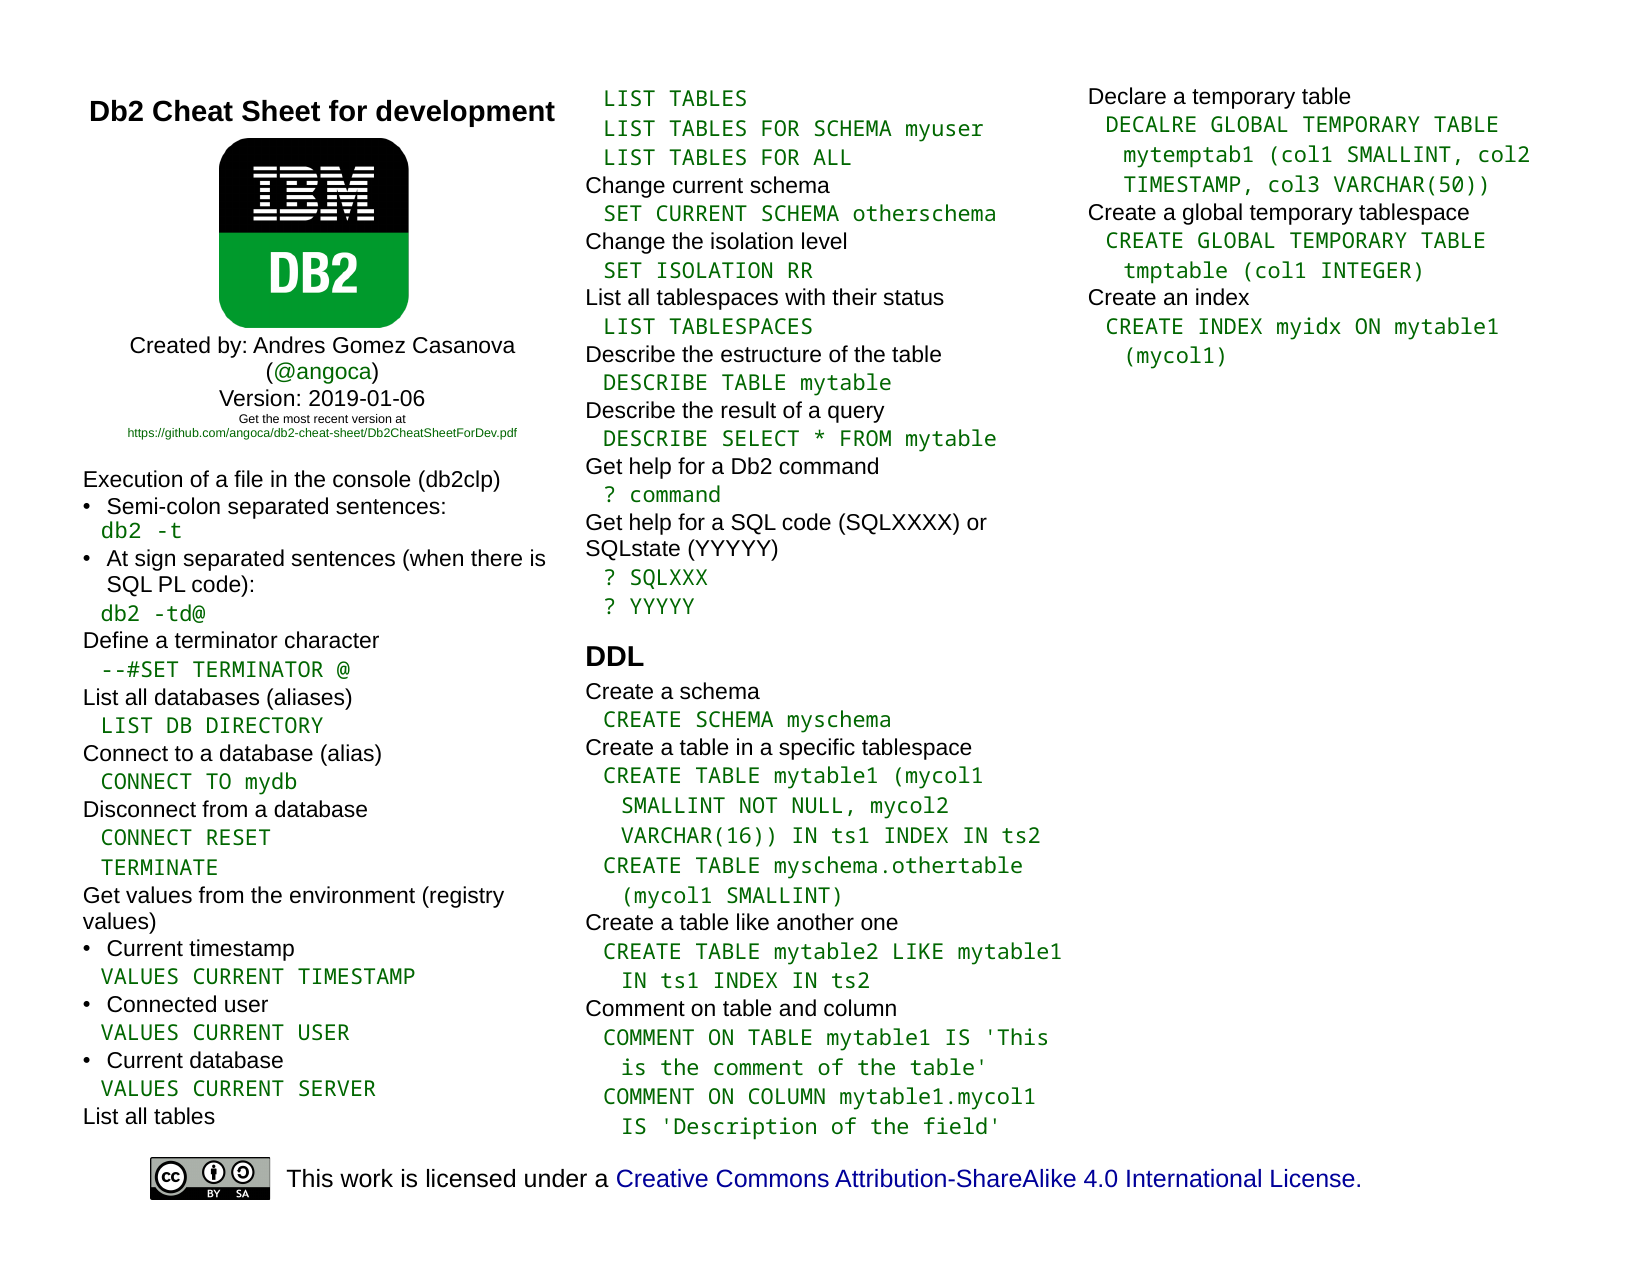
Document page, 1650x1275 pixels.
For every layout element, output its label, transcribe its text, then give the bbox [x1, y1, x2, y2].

list Semi-colon separated sentences: [83, 493, 562, 519]
text SET ISOLATION RR [603, 254, 1064, 284]
text Describe the estructure of the table [585, 341, 1064, 367]
subtitle DDL [585, 639, 1064, 672]
text DESCRIBE TABLE mytable [603, 367, 1064, 397]
list At sign separated sentences (when there is SQL PL code): [83, 545, 562, 598]
text Disconnect from a database [83, 796, 562, 822]
text Get help for a Db2 command [585, 453, 1064, 479]
text Create an index [1088, 284, 1567, 311]
text DECALRE GLOBAL TEMPORARY TABLE mytemptab1 (col1 SMALLINT, col2 TIMESTAMP, col3 VARCHAR(50)) [1105, 109, 1567, 198]
text Create a table like another one [585, 909, 1064, 936]
text Execution of a file in the console (db2clp) [83, 466, 562, 493]
text CREATE TABLE mytable1 (mycol1 SMALLINT NOT NULL, mycol2 VARCHAR(16)) IN ts1 INDEX IN ts2 [603, 760, 1064, 850]
text Comment on table and column [585, 995, 1064, 1022]
text Get help for a SQL code (SQLXXXX) or SQLstate (YYYYY) [585, 509, 1064, 562]
text --#SET TERMINATOR @ [100, 654, 562, 684]
text Get the most recent version at [83, 411, 562, 426]
text COMMENT ON TABLE mytable1 IS 'This is the comment of the table' [603, 1022, 1064, 1081]
text Create a table in a specific tablespace [585, 734, 1064, 760]
text SET CURRENT SCHEMA otherschema [603, 198, 1064, 228]
text LIST TABLES FOR SCHEMA myuser [603, 112, 1064, 142]
text List all databases (aliases) [83, 684, 562, 710]
picture [150, 1157, 271, 1200]
text Get values from the environment (registry values) [83, 882, 562, 934]
text Describe the result of a query [585, 397, 1064, 423]
text Created by: Andres Gomez Casanova (@angoca) [83, 333, 562, 385]
text db2 -td@ [100, 598, 562, 627]
text Change the isolation level [585, 228, 1064, 254]
text CONNECT TO mydb [100, 766, 562, 796]
text LIST TABLES [603, 83, 1064, 112]
text CREATE TABLE mytable2 LIKE mytable1 IN ts1 INDEX IN ts2 [603, 936, 1064, 995]
text Version: 2019-01-06 [83, 385, 562, 411]
text LIST DB DIRECTORY [100, 710, 562, 740]
text CONNECT RESET [100, 822, 562, 852]
text COMMENT ON COLUMN mytable1.mycol1 IS 'Description of the field' [603, 1081, 1064, 1141]
text List all tablespaces with their status [585, 284, 1064, 311]
text List all tables [83, 1103, 562, 1129]
text ? YYYYY [603, 591, 1064, 621]
text LIST TABLES FOR ALL [603, 142, 1064, 172]
text db2 -t [100, 519, 562, 545]
picture [215, 135, 413, 333]
text CREATE SCHEMA myschema [603, 704, 1064, 734]
title Db2 Cheat Sheet for development [83, 94, 562, 128]
text Create a schema [585, 678, 1064, 704]
text Change current schema [585, 172, 1064, 198]
text VALUES CURRENT TIMESTAMP [100, 961, 562, 991]
text Connect to a database (alias) [83, 740, 562, 766]
text TERMINATE [100, 852, 562, 882]
text https://github.com/angoca/db2-cheat-sheet/Db2CheatSheetForDev.pdf [83, 426, 562, 440]
text CREATE INDEX myidx ON mytable1 (mycol1) [1105, 311, 1567, 370]
text ? command [603, 479, 1064, 509]
text Create a global temporary tablespace [1088, 198, 1567, 225]
text LIST TABLESPACES [603, 311, 1064, 341]
list Current timestamp [83, 934, 562, 961]
text CREATE GLOBAL TEMPORARY TABLE tmptable (col1 INTEGER) [1105, 225, 1567, 284]
list Current database [83, 1047, 562, 1073]
text Define a terminator character [83, 627, 562, 654]
text Declare a temporary table [1088, 83, 1567, 109]
text VALUES CURRENT USER [100, 1017, 562, 1047]
text VALUES CURRENT SERVER [100, 1073, 562, 1103]
text ? SQLXXX [603, 562, 1064, 591]
text CREATE TABLE myschema.othertable (mycol1 SMALLINT) [603, 850, 1064, 909]
list Connected user [83, 991, 562, 1017]
text DESCRIBE SELECT * FROM mytable [603, 423, 1064, 453]
